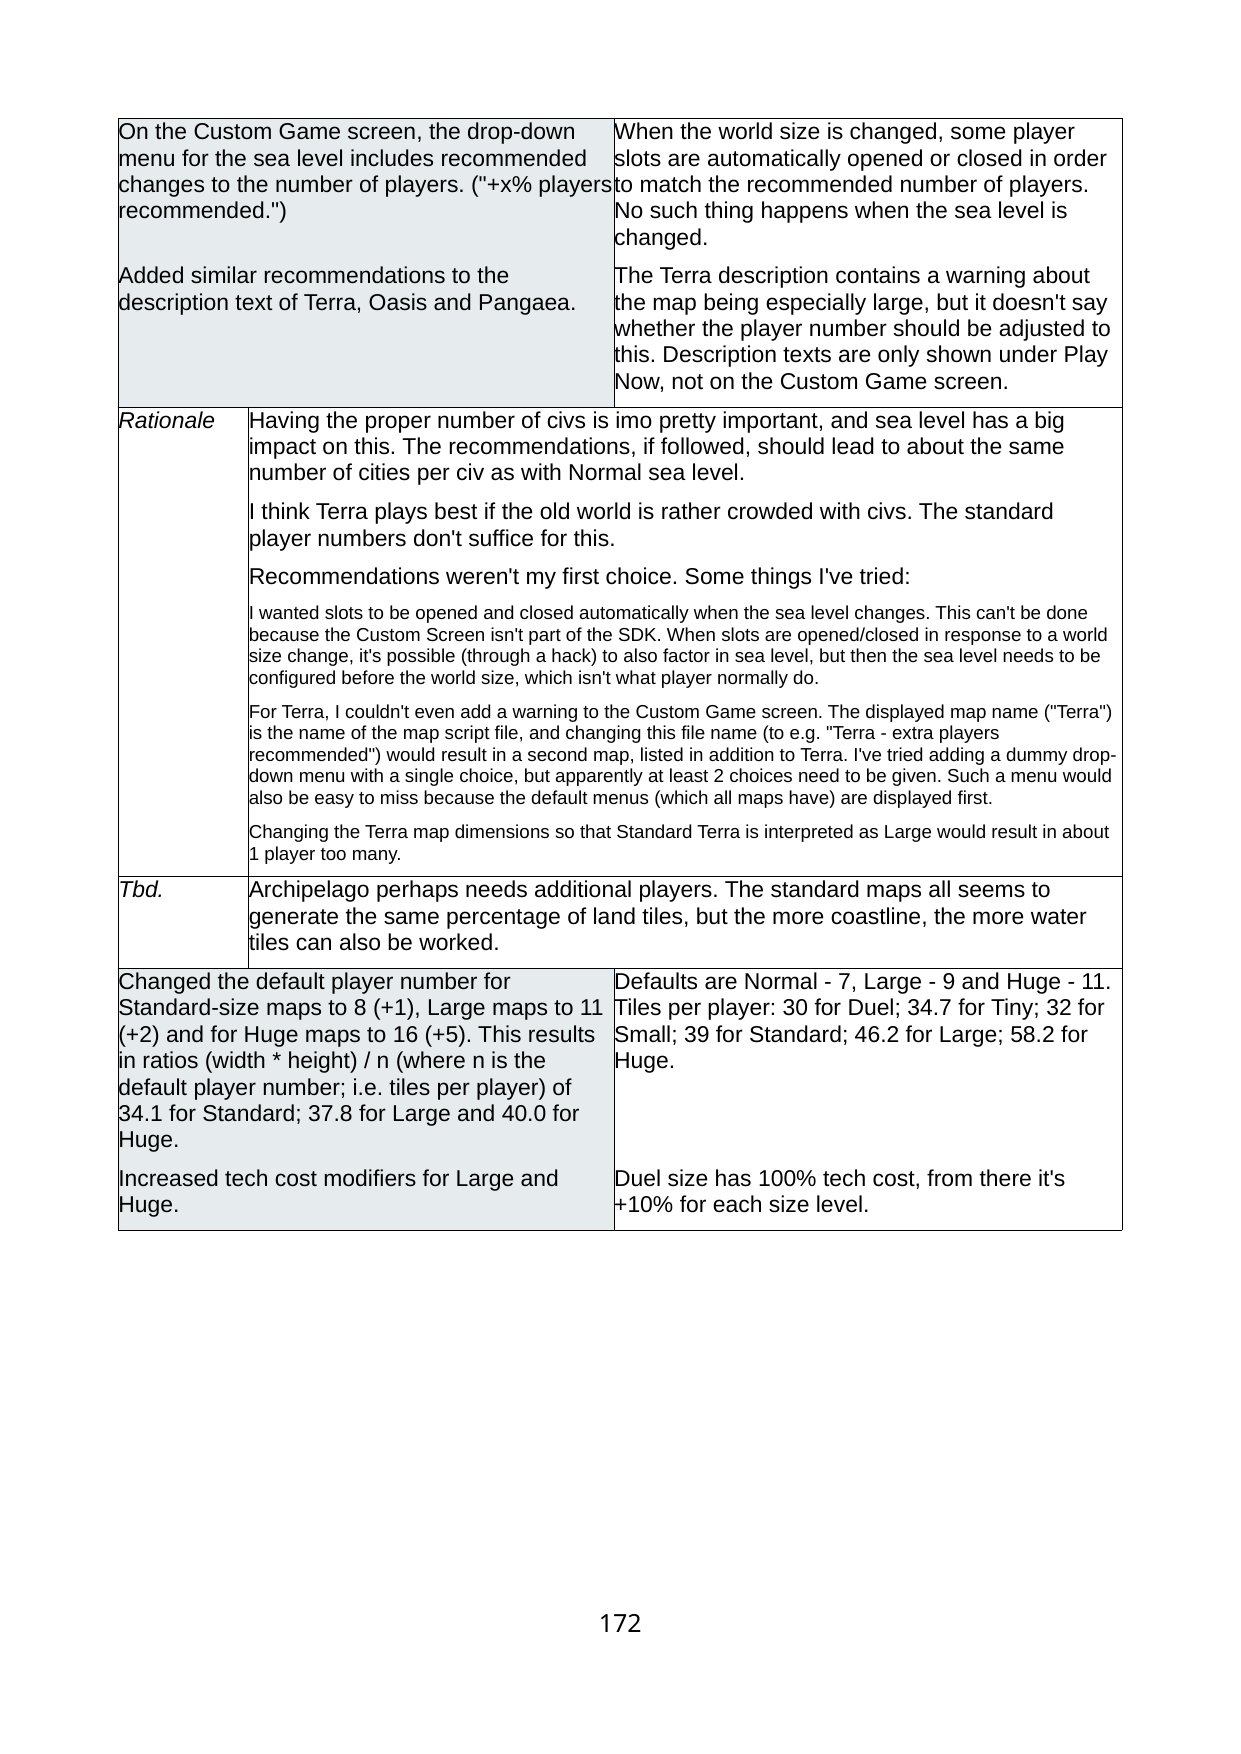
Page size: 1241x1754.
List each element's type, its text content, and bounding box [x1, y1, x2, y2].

table_cell When the world size is changed, some player slots are automatically opened or closed in order to match the recommended number of players. No such thing happens when the sea level is changed. The Terra description contains a warning about the map being especially large, but it doesn't say whether the player number should be adjusted to this. Description texts are only shown under Play Now, not on the Custom Game screen. [615, 119, 1122, 407]
table_cell Defaults are Normal - 7, Large - 9 and Huge - 11. Tiles per player: 30 for Duel; 34.7 for Tiny; 32 for Small; 39 for Standard; 46.2 for Large; 58.2 for Huge. Duel size has 100% tech cost, from there it's +10% for each size level. [615, 969, 1122, 1230]
table_cell Archipelago perhaps needs additional players. The standard maps all seems to generate the same percentage of land tiles, but the more coastline, the more water tiles can also be worked. [249, 877, 1122, 968]
table_cell On the Custom Game screen, the drop-down menu for the sea level includes recommended changes to the number of players. ("+x% players recommended.") Added similar recommendations to the description text of Terra, Oasis and Pangaea. [119, 119, 614, 407]
table_cell Rationale [119, 408, 248, 876]
table_cell Having the proper number of civs is imo pretty important, and sea level has a big impact on this. The recommendations, if followed, should lead to about the same number of cities per civ as with Normal sea level. I think Terra plays best if the old world is rather crowded with civs. The standard player numbers don't suffice for this. Recommendations weren't my first choice. Some things I've tried: I wanted slots to be opened and closed automatically when the sea level changes. This can't be done because the Custom Screen isn't part of the SDK. When slots are opened/closed in response to a world size change, it's possible (through a hack) to also factor in sea level, but then the sea level needs to be configured before the world size, which isn't what player normally do. For Terra, I couldn't even add a warning to the Custom Game screen. The displayed map name ("Terra") is the name of the map script file, and changing this file name (to e.g. "Terra - extra players recommended") would result in a second map, listed in addition to Terra. I've tried adding a dummy drop-down menu with a single choice, but apparently at least 2 choices need to be given. Such a menu would also be easy to miss because the default menus (which all maps have) are displayed first. Changing the Terra map dimensions so that Standard Terra is interpreted as Large would result in about 1 player too many. [249, 408, 1122, 876]
table_cell Tbd. [119, 877, 248, 968]
table_cell Changed the default player number for Standard-size maps to 8 (+1), Large maps to 11 (+2) and for Huge maps to 16 (+5). This results in ratios (width * height) / n (where n is the default player number; i.e. tiles per player) of 34.1 for Standard; 37.8 for Large and 40.0 for Huge. Increased tech cost modifiers for Large and Huge. [119, 969, 614, 1230]
